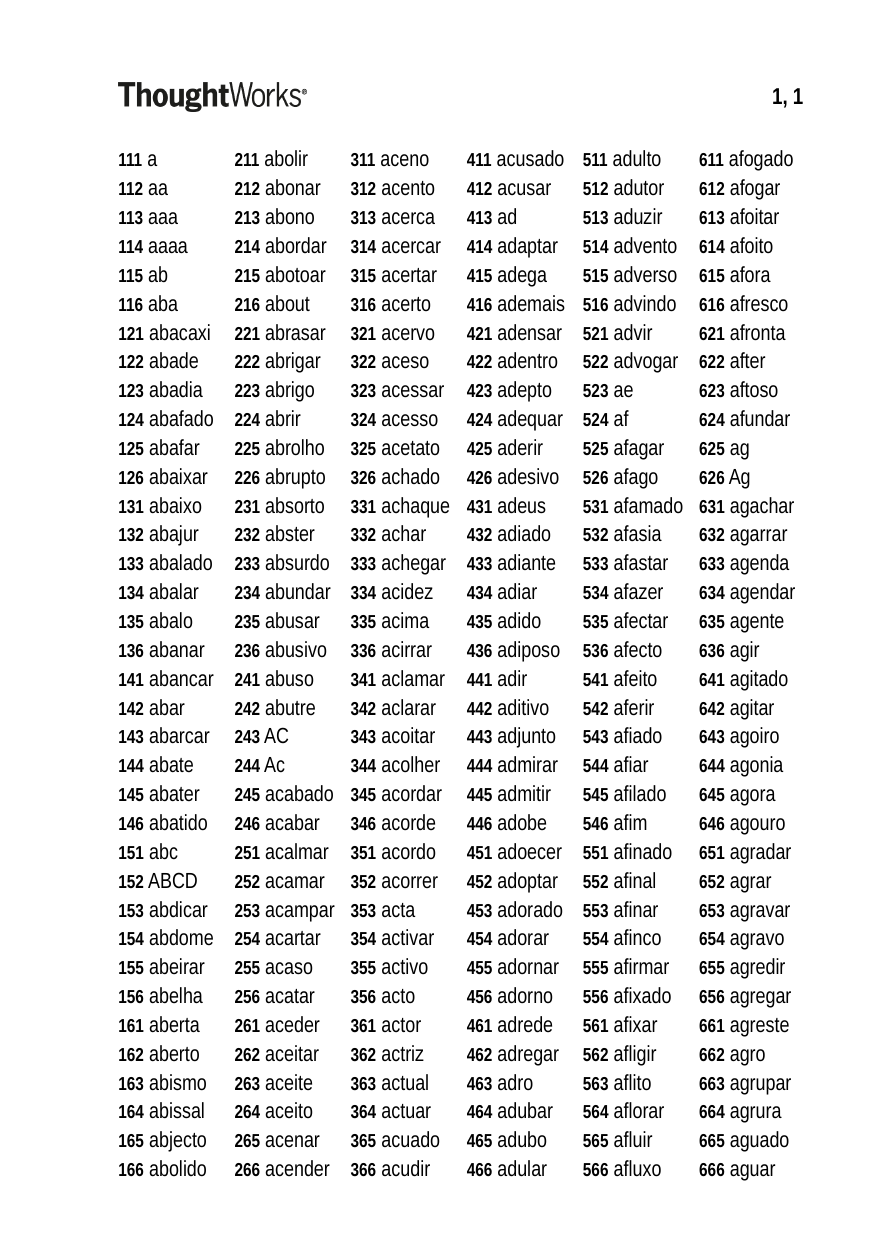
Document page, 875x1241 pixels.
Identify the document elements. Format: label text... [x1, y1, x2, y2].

text 612 afogar [699, 175, 815, 200]
text 651 agradar [699, 839, 815, 864]
text 426 adesivo [467, 464, 583, 489]
text 121 abacaxi [118, 319, 234, 344]
text 124 abafado [118, 406, 234, 431]
text 252 acamar [234, 868, 350, 893]
text 422 adentro [467, 348, 583, 373]
text 116 aba [118, 291, 234, 316]
text 614 afoito [699, 233, 815, 258]
text 266 acender [234, 1156, 350, 1181]
text 622 after [699, 348, 815, 373]
text 355 activo [350, 954, 467, 979]
text 362 actriz [350, 1041, 467, 1066]
text 633 agenda [699, 550, 815, 575]
text 641 agitado [699, 666, 815, 691]
text 145 abater [118, 781, 234, 806]
text 263 aceite [234, 1069, 350, 1095]
text 213 abono [234, 204, 350, 229]
text 643 agoiro [699, 723, 815, 748]
text 265 acenar [234, 1127, 350, 1152]
text 113 aaa [118, 204, 234, 229]
text 434 adiar [467, 579, 583, 604]
text 416 ademais [467, 291, 583, 316]
text 346 acorde [350, 810, 467, 835]
text 564 aflorar [583, 1098, 699, 1123]
text 112 aa [118, 175, 234, 200]
text 335 acima [350, 608, 467, 633]
text 455 adornar [467, 954, 583, 979]
text 134 abalar [118, 579, 234, 604]
text 254 acartar [234, 925, 350, 950]
text 162 aberto [118, 1041, 234, 1066]
text 155 abeirar [118, 954, 234, 979]
text 452 adoptar [467, 868, 583, 893]
text 663 agrupar [699, 1069, 815, 1095]
text 115 ab [118, 262, 234, 287]
text 356 acto [350, 983, 467, 1008]
text 623 aftoso [699, 377, 815, 402]
text 516 advindo [583, 291, 699, 316]
text 152 ABCD [118, 868, 234, 893]
text 253 acampar [234, 896, 350, 922]
text 451 adoecer [467, 839, 583, 864]
text 211 abolir [234, 146, 350, 171]
text 616 afresco [699, 291, 815, 316]
text 666 aguar [699, 1156, 815, 1181]
text 625 ag [699, 435, 815, 460]
picture [118, 82, 307, 112]
text 626 Ag [699, 464, 815, 489]
text 221 abrasar [234, 319, 350, 344]
text 331 achaque [350, 492, 467, 518]
text 546 afim [583, 810, 699, 835]
text 545 afilado [583, 781, 699, 806]
text 234 abundar [234, 579, 350, 604]
text 454 adorar [467, 925, 583, 950]
text 316 acerto [350, 291, 467, 316]
text 111 a [118, 146, 234, 171]
text 561 afixar [583, 1012, 699, 1037]
text 223 abrigo [234, 377, 350, 402]
text 556 afixado [583, 983, 699, 1008]
text 646 agouro [699, 810, 815, 835]
text 645 agora [699, 781, 815, 806]
text 156 abelha [118, 983, 234, 1008]
text 635 agente [699, 608, 815, 633]
text 133 abalado [118, 550, 234, 575]
text 653 agravar [699, 896, 815, 922]
text 413 ad [467, 204, 583, 229]
text 326 achado [350, 464, 467, 489]
text 243 AC [234, 723, 350, 748]
text 414 adaptar [467, 233, 583, 258]
text 353 acta [350, 896, 467, 922]
text 151 abc [118, 839, 234, 864]
text 512 adutor [583, 175, 699, 200]
text 541 afeito [583, 666, 699, 691]
text 515 adverso [583, 262, 699, 287]
text 333 achegar [350, 550, 467, 575]
text 656 agregar [699, 983, 815, 1008]
text 146 abatido [118, 810, 234, 835]
text 566 afluxo [583, 1156, 699, 1181]
text 153 abdicar [118, 896, 234, 922]
text 123 abadia [118, 377, 234, 402]
text 525 afagar [583, 435, 699, 460]
text 634 agendar [699, 579, 815, 604]
text 363 actual [350, 1069, 467, 1095]
text 361 actor [350, 1012, 467, 1037]
text 341 aclamar [350, 666, 467, 691]
text 433 adiante [467, 550, 583, 575]
text 522 advogar [583, 348, 699, 373]
text 514 advento [583, 233, 699, 258]
text 245 acabado [234, 781, 350, 806]
text 562 afligir [583, 1041, 699, 1066]
text 225 abrolho [234, 435, 350, 460]
text 132 abajur [118, 521, 234, 546]
text 611 afogado [699, 146, 815, 171]
text 141 abancar [118, 666, 234, 691]
text 636 agir [699, 637, 815, 662]
text 1, 1 [685, 83, 803, 109]
text 122 abade [118, 348, 234, 373]
text 131 abaixo [118, 492, 234, 518]
text 166 abolido [118, 1156, 234, 1181]
text 325 acetato [350, 435, 467, 460]
text 453 adorado [467, 896, 583, 922]
text 343 acoitar [350, 723, 467, 748]
text 662 agro [699, 1041, 815, 1066]
text 423 adepto [467, 377, 583, 402]
text 521 advir [583, 319, 699, 344]
text 315 acertar [350, 262, 467, 287]
text 534 afazer [583, 579, 699, 604]
text 143 abarcar [118, 723, 234, 748]
text 553 afinar [583, 896, 699, 922]
text 466 adular [467, 1156, 583, 1181]
text 154 abdome [118, 925, 234, 950]
text 125 abafar [118, 435, 234, 460]
text 251 acalmar [234, 839, 350, 864]
text 551 afinado [583, 839, 699, 864]
text 444 admirar [467, 752, 583, 777]
text 555 afirmar [583, 954, 699, 979]
text 242 abutre [234, 694, 350, 719]
text 644 agonia [699, 752, 815, 777]
text 624 afundar [699, 406, 815, 431]
text 233 absurdo [234, 550, 350, 575]
text 654 agravo [699, 925, 815, 950]
text 264 aceito [234, 1098, 350, 1123]
text 244 Ac [234, 752, 350, 777]
text 214 abordar [234, 233, 350, 258]
text 313 acerca [350, 204, 467, 229]
text 222 abrigar [234, 348, 350, 373]
text 543 afiado [583, 723, 699, 748]
text 312 acento [350, 175, 467, 200]
text 642 agitar [699, 694, 815, 719]
text 324 acesso [350, 406, 467, 431]
text 224 abrir [234, 406, 350, 431]
text 332 achar [350, 521, 467, 546]
text 464 adubar [467, 1098, 583, 1123]
text 352 acorrer [350, 868, 467, 893]
text 323 acessar [350, 377, 467, 402]
text 615 afora [699, 262, 815, 287]
text 552 afinal [583, 868, 699, 893]
text 255 acaso [234, 954, 350, 979]
text 511 adulto [583, 146, 699, 171]
text 241 abuso [234, 666, 350, 691]
text 314 acercar [350, 233, 467, 258]
text 544 afiar [583, 752, 699, 777]
text 311 aceno [350, 146, 467, 171]
text 524 af [583, 406, 699, 431]
text 554 afinco [583, 925, 699, 950]
text 542 aferir [583, 694, 699, 719]
text 161 aberta [118, 1012, 234, 1037]
text 366 acudir [350, 1156, 467, 1181]
text 321 acervo [350, 319, 467, 344]
text 431 adeus [467, 492, 583, 518]
text 563 aflito [583, 1069, 699, 1095]
text 342 aclarar [350, 694, 467, 719]
text 354 activar [350, 925, 467, 950]
text 322 aceso [350, 348, 467, 373]
text 231 absorto [234, 492, 350, 518]
text 513 aduzir [583, 204, 699, 229]
text 165 abjecto [118, 1127, 234, 1152]
text 621 afronta [699, 319, 815, 344]
text 535 afectar [583, 608, 699, 633]
text 445 admitir [467, 781, 583, 806]
text 236 abusivo [234, 637, 350, 662]
text 424 adequar [467, 406, 583, 431]
text 262 aceitar [234, 1041, 350, 1066]
text 246 acabar [234, 810, 350, 835]
text 364 actuar [350, 1098, 467, 1123]
text 351 acordo [350, 839, 467, 864]
text 661 agreste [699, 1012, 815, 1037]
text 235 abusar [234, 608, 350, 633]
text 613 afoitar [699, 204, 815, 229]
text 442 aditivo [467, 694, 583, 719]
text 164 abissal [118, 1098, 234, 1123]
text 456 adorno [467, 983, 583, 1008]
text 441 adir [467, 666, 583, 691]
text 465 adubo [467, 1127, 583, 1152]
text 412 acusar [467, 175, 583, 200]
text 215 abotoar [234, 262, 350, 287]
text 226 abrupto [234, 464, 350, 489]
text 411 acusado [467, 146, 583, 171]
text 421 adensar [467, 319, 583, 344]
text 665 aguado [699, 1127, 815, 1152]
text 212 abonar [234, 175, 350, 200]
text 135 abalo [118, 608, 234, 633]
text 533 afastar [583, 550, 699, 575]
text 336 acirrar [350, 637, 467, 662]
text 443 adjunto [467, 723, 583, 748]
text 142 abar [118, 694, 234, 719]
text 432 adiado [467, 521, 583, 546]
text 216 about [234, 291, 350, 316]
text 536 afecto [583, 637, 699, 662]
text 631 agachar [699, 492, 815, 518]
text 531 afamado [583, 492, 699, 518]
text 652 agrar [699, 868, 815, 893]
text 565 afluir [583, 1127, 699, 1152]
text 632 agarrar [699, 521, 815, 546]
text 126 abaixar [118, 464, 234, 489]
text 526 afago [583, 464, 699, 489]
text 415 adega [467, 262, 583, 287]
text 114 aaaa [118, 233, 234, 258]
text 436 adiposo [467, 637, 583, 662]
text 446 adobe [467, 810, 583, 835]
text 664 agrura [699, 1098, 815, 1123]
text 344 acolher [350, 752, 467, 777]
text 163 abismo [118, 1069, 234, 1095]
text 144 abate [118, 752, 234, 777]
text 461 adrede [467, 1012, 583, 1037]
text 655 agredir [699, 954, 815, 979]
text 261 aceder [234, 1012, 350, 1037]
text 463 adro [467, 1069, 583, 1095]
text 256 acatar [234, 983, 350, 1008]
text 334 acidez [350, 579, 467, 604]
text 532 afasia [583, 521, 699, 546]
text 425 aderir [467, 435, 583, 460]
text 136 abanar [118, 637, 234, 662]
text 435 adido [467, 608, 583, 633]
text 523 ae [583, 377, 699, 402]
text 365 acuado [350, 1127, 467, 1152]
text 345 acordar [350, 781, 467, 806]
text 232 abster [234, 521, 350, 546]
text 462 adregar [467, 1041, 583, 1066]
